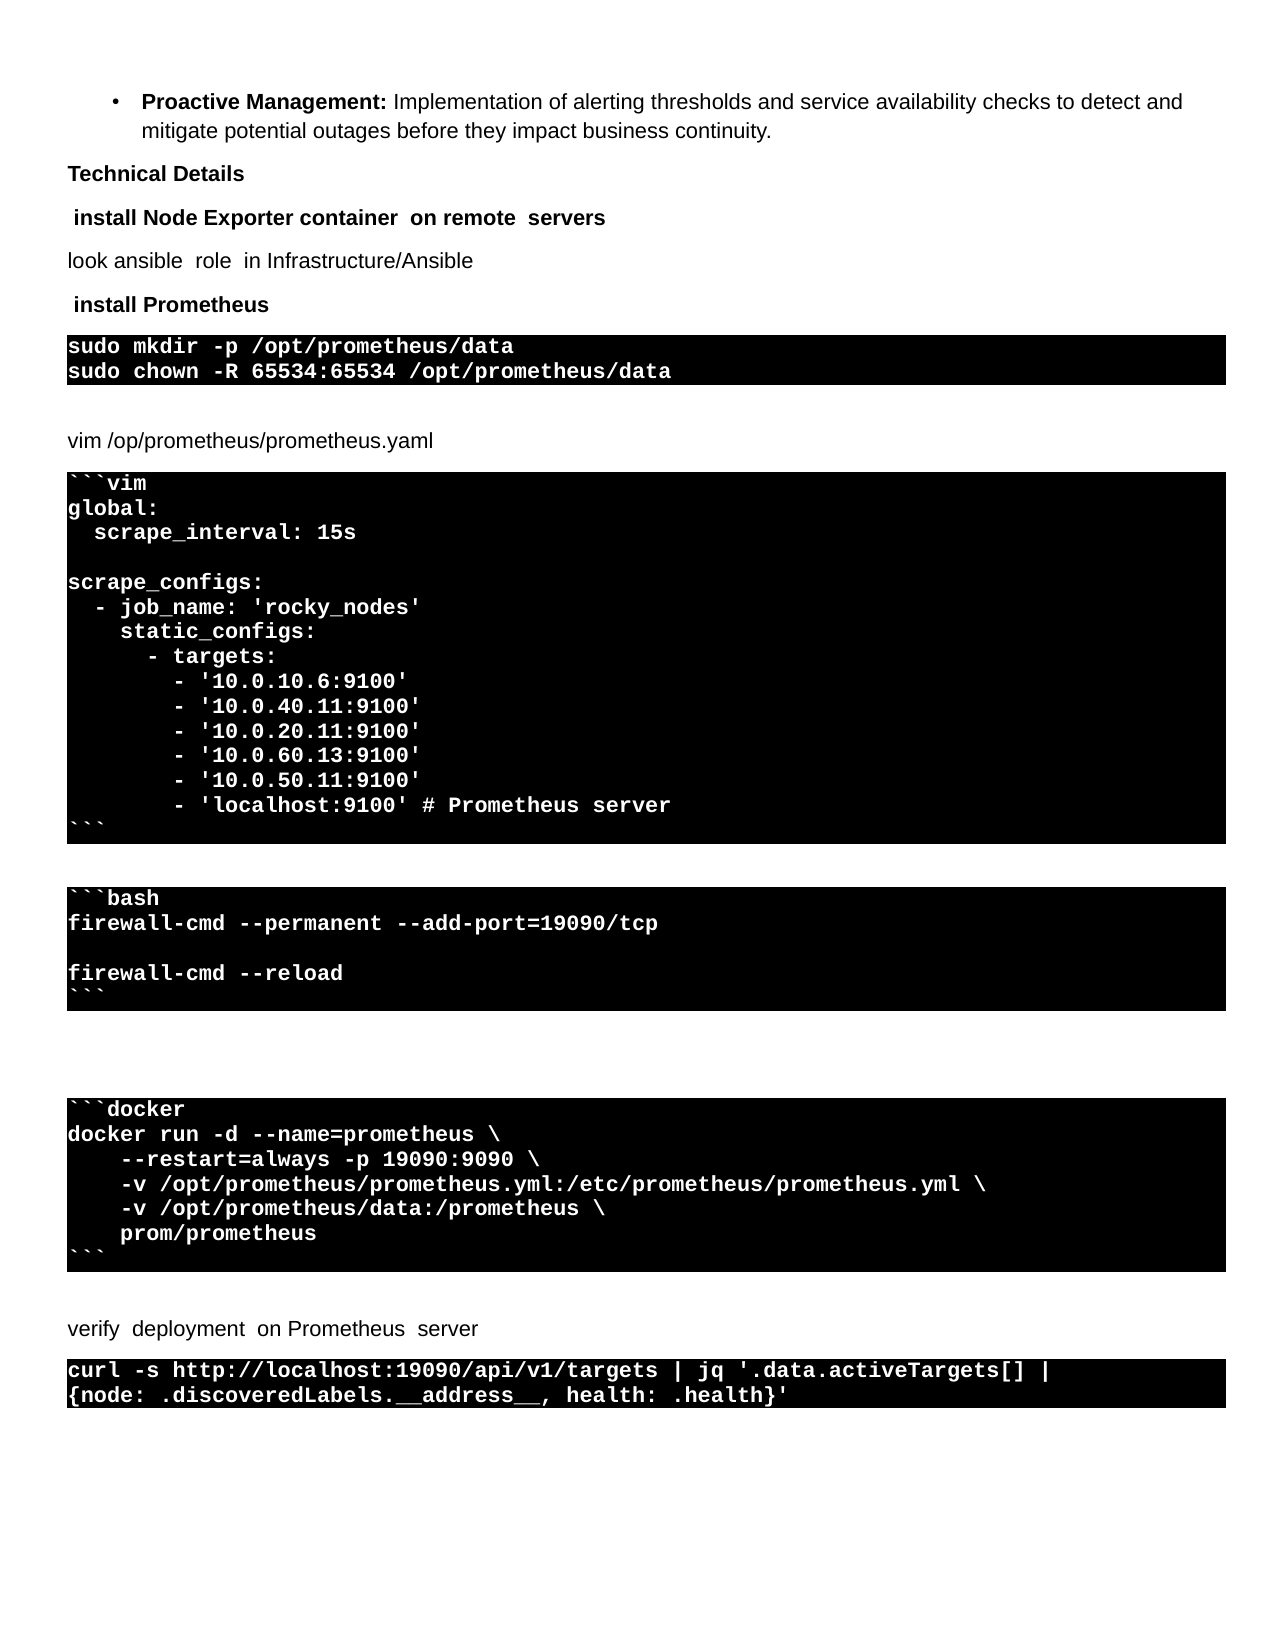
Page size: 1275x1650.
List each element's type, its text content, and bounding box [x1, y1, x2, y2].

text global: [67, 497, 1226, 521]
text sudo chown -R 65534:65534 /opt/prometheus/data [67, 360, 1226, 385]
text firewall-cmd --permanent --add-port=19090/tcp [67, 912, 1226, 937]
text look ansible role in Infrastructure/Ansible [67, 248, 1226, 273]
text curl -s http://localhost:19090/api/v1/targets | jq '.data.activeTargets[] | {node: .discoveredLabels.__address__, health: .health}' [67, 1359, 1226, 1408]
text - '10.0.20.11:9100' [67, 720, 1226, 744]
text ```vim [67, 472, 1226, 497]
text vim /op/prometheus/prometheus.yaml [67, 428, 1226, 453]
list Proactive Management: Implementation of alerting thresholds and service availability checks to detect and mitigate potential outages before they impact business continuity. [112, 88, 1226, 143]
text Technical Details [67, 161, 1226, 186]
text - '10.0.10.6:9100' [67, 670, 1226, 695]
text - '10.0.40.11:9100' [67, 695, 1226, 720]
text docker run -d --name=prometheus \ [67, 1123, 1226, 1148]
text - targets: [67, 645, 1226, 670]
text firewall-cmd --reload [67, 962, 1226, 986]
text - 'localhost:9100' # Prometheus server [67, 794, 1226, 819]
text sudo mkdir -p /opt/prometheus/data [67, 335, 1226, 360]
text - '10.0.60.13:9100' [67, 744, 1226, 769]
text prom/prometheus [67, 1222, 1226, 1247]
text -v /opt/prometheus/prometheus.yml:/etc/prometheus/prometheus.yml \ [67, 1173, 1226, 1197]
text install Prometheus [67, 292, 1226, 317]
text ```bash [67, 887, 1226, 912]
text -v /opt/prometheus/data:/prometheus \ [67, 1197, 1226, 1222]
text --restart=always -p 19090:9090 \ [67, 1148, 1226, 1173]
text ``` [67, 819, 1226, 844]
text - '10.0.50.11:9100' [67, 769, 1226, 794]
text install Node Exporter container on remote servers [67, 204, 1226, 230]
text scrape_interval: 15s [67, 521, 1226, 546]
text static_configs: [67, 621, 1226, 645]
text ```docker [67, 1098, 1226, 1123]
text ``` [67, 986, 1226, 1011]
text ``` [67, 1247, 1226, 1272]
text - job_name: 'rocky_nodes' [67, 596, 1226, 621]
text verify deployment on Prometheus server [67, 1315, 1226, 1341]
text scrape_configs: [67, 571, 1226, 596]
